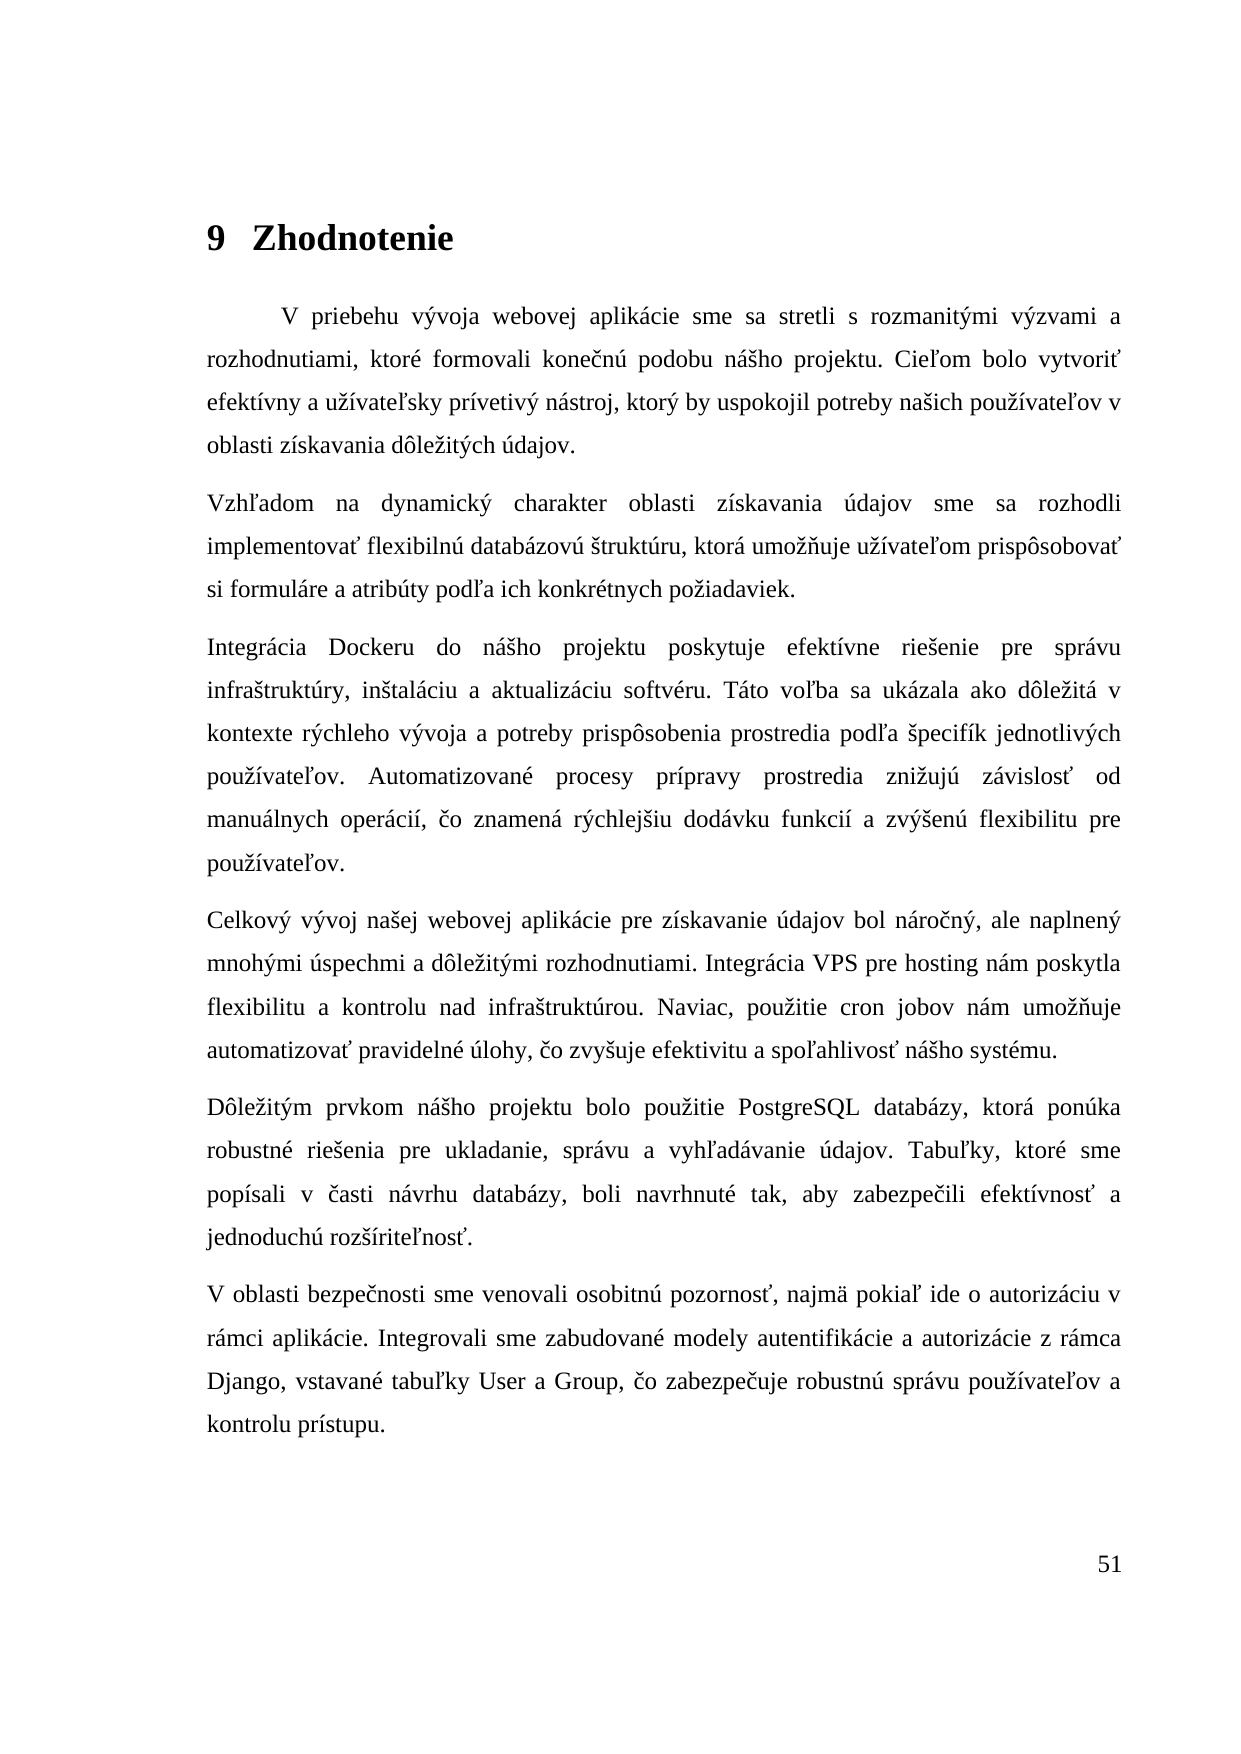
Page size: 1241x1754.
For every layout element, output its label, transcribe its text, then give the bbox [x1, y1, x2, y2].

text Integrácia Dockeru do nášho projektu poskytuje efektívne riešenie pre správu infraštruktúry, inštaláciu a aktualizáciu softvéru. Táto voľba sa ukázala ako dôležitá v kontexte rýchleho vývoja a potreby prispôsobenia prostredia podľa špecifík jednotlivých používateľov. Automatizované procesy prípravy prostredia znižujú závislosť od manuálnych operácií, čo znamená rýchlejšiu dodávku funkcií a zvýšenú flexibilitu pre používateľov. [207, 632, 1122, 876]
subtitle Zhodnotenie [207, 216, 1122, 259]
text Celkový vývoj našej webovej aplikácie pre získavanie údajov bol náročný, ale naplnený mnohými úspechmi a dôležitými rozhodnutiami. Integrácia VPS pre hosting nám poskytla flexibilitu a kontrolu nad infraštruktúrou. Naviac, použitie cron jobov nám umožňuje automatizovať pravidelné úlohy, čo zvyšuje efektivitu a spoľahlivosť nášho systému. [207, 905, 1122, 1063]
text Vzhľadom na dynamický charakter oblasti získavania údajov sme sa rozhodli implementovať flexibilnú databázovú štruktúru, ktorá umožňuje užívateľom prispôsobovať si formuláre a atribúty podľa ich konkrétnych požiadaviek. [207, 488, 1122, 603]
text V oblasti bezpečnosti sme venovali osobitnú pozornosť, najmä pokiaľ ide o autorizáciu v rámci aplikácie. Integrovali sme zabudované modely autentifikácie a autorizácie z rámca Django, vstavané tabuľky User a Group, čo zabezpečuje robustnú správu používateľov a kontrolu prístupu. [207, 1279, 1122, 1438]
text V priebehu vývoja webovej aplikácie sme sa stretli s rozmanitými výzvami a rozhodnutiami, ktoré formovali konečnú podobu nášho projektu. Cieľom bolo vytvoriť efektívny a užívateľsky prívetivý nástroj, ktorý by uspokojil potreby našich používateľov v oblasti získavania dôležitých údajov. [207, 301, 1122, 459]
text Dôležitým prvkom nášho projektu bolo použitie PostgreSQL databázy, ktorá ponúka robustné riešenia pre ukladanie, správu a vyhľadávanie údajov. Tabuľky, ktoré sme popísali v časti návrhu databázy, boli navrhnuté tak, aby zabezpečili efektívnosť a jednoduchú rozšíriteľnosť. [207, 1092, 1122, 1251]
